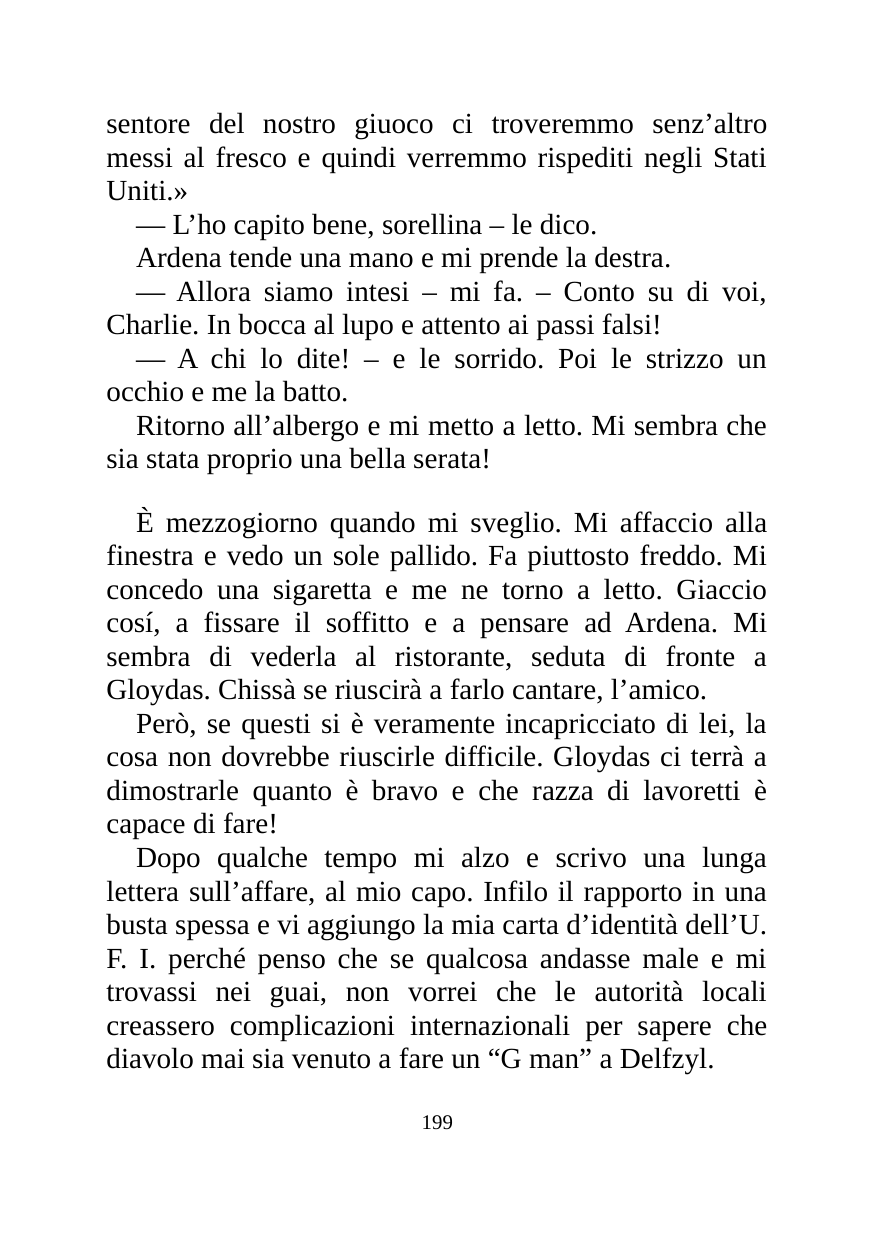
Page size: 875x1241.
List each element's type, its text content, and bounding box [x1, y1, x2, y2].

text È mezzogiorno quando mi sveglio. Mi affaccio alla finestra e vedo un sole pallido. Fa piuttosto freddo. Mi concedo una sigaretta e me ne torno a letto. Giaccio cosí, a fissare il soffitto e a pensare ad Ardena. Mi sembra di vederla al ristorante, seduta di fronte a Gloydas. Chissà se riuscirà a farlo cantare, l’amico. [106, 505, 768, 706]
text — Allora siamo intesi – mi fa. – Conto su di voi, Charlie. In bocca al lupo e attento ai passi falsi! [106, 274, 768, 341]
text Però, se questi si è veramente incapricciato di lei, la cosa non dovrebbe riuscirle difficile. Gloydas ci terrà a dimostrarle quanto è bravo e che razza di lavoretti è capace di fare! [106, 706, 768, 840]
text — L’ho capito bene, sorellina – le dico. [106, 207, 768, 240]
text Dopo qualche tempo mi alzo e scrivo una lunga lettera sull’affare, al mio capo. Infilo il rapporto in una busta spessa e vi aggiungo la mia carta d’identità dell’U. F. I. perché penso che se qualcosa andasse male e mi trovassi nei guai, non vorrei che le autorità locali creassero complicazioni internazionali per sapere che diavolo mai sia venuto a fare un “G man” a Delfzyl. [106, 840, 768, 1075]
text Ritorno all’albergo e mi metto a letto. Mi sembra che sia stata proprio una bella serata! [106, 408, 768, 475]
text Ardena tende una mano e mi prende la destra. [106, 240, 768, 274]
text sentore del nostro giuoco ci troveremmo senz’altro messi al fresco e quindi verremmo rispediti negli Stati Uniti.» [106, 106, 768, 207]
text — A chi lo dite! – e le sorrido. Poi le strizzo un occhio e me la batto. [106, 341, 768, 408]
